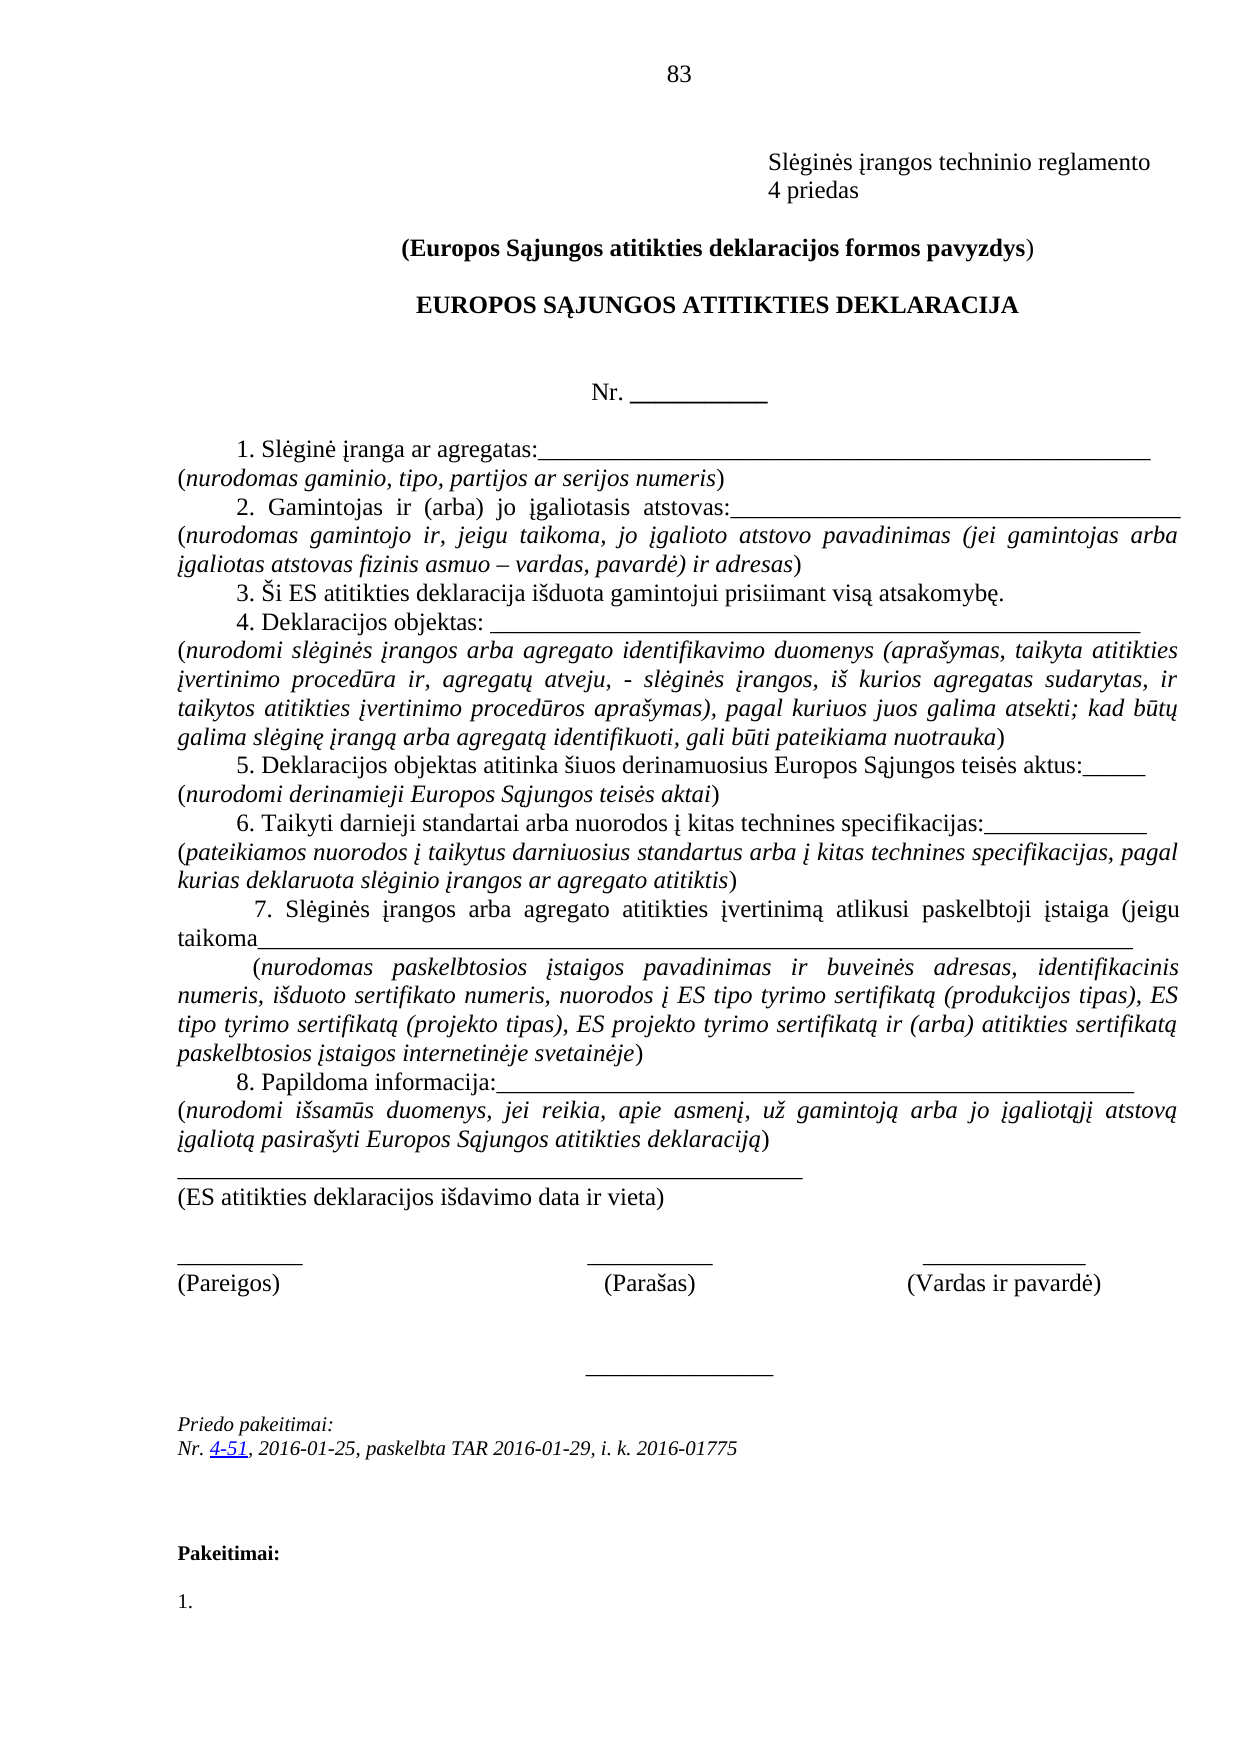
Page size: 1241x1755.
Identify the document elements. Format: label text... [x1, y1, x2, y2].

text __________________________________________________ [177, 1153, 1181, 1182]
text _______________ [177, 1350, 1181, 1378]
text (nurodomas paskelbtosios įstaigos pavadinimas ir buveinės adresas, identifikacinis numeris, išduoto sertifikato numeris, nuorodos į ES tipo tyrimo sertifikatą (produkcijos tipas), ES tipo tyrimo sertifikatą (projekto tipas), ES projekto tyrimo sertifikatą ir (arba) atitikties sertifikatą paskelbtosios įstaigos internetinėje svetainėje) [177, 952, 1181, 1067]
text 1. Slėginė įranga ar agregatas:_________________________________________________ [177, 434, 1181, 463]
text 7. Slėginės įrangos arba agregato atitikties įvertinimą atlikusi paskelbtoji įstaiga (jeigu taikoma______________________________________________________________________ [177, 894, 1181, 952]
text Pakeitimai: [177, 1541, 1181, 1565]
text (nurodomi slėginės įrangos arba agregato identifikavimo duomenys (aprašymas, taikyta atitikties įvertinimo procedūra ir, agregatų atveju, - slėginės įrangos, iš kurios agregatas sudarytas, ir taikytos atitikties įvertinimo procedūros aprašymas), pagal kuriuos juos galima atsekti; kad būtų galima slėginę įrangą arba agregatą identifikuoti, gali būti pateikiama nuotrauka) [177, 636, 1181, 751]
text 5. Deklaracijos objektas atitinka šiuos derinamuosius Europos Sąjungos teisės aktus:_____ (nurodomi derinamieji Europos Sąjungos teisės aktai) [177, 751, 1181, 808]
text (Europos Sąjungos atitikties deklaracijos formos pavyzdys) [177, 233, 1181, 262]
text 6. Taikyti darnieji standartai arba nuorodos į kitas technines specifikacijas:_____________ [177, 808, 1181, 837]
text Nr. ___________ [177, 377, 1181, 406]
text (Pareigos) (Parašas) (Vardas ir pavardė) [177, 1268, 1181, 1297]
text EUROPOS SĄJUNGOS ATITIKTIES DEKLARACIJA [177, 291, 1181, 319]
text Slėginės įrangos techninio reglamento [702, 147, 1181, 176]
text Priedo pakeitimai: [177, 1411, 1181, 1436]
text (ES atitikties deklaracijos išdavimo data ir vieta) [177, 1182, 1181, 1211]
text __________ __________ _____________ [177, 1239, 1181, 1268]
text 1. [177, 1589, 1181, 1613]
text (nurodomas gaminio, tipo, partijos ar serijos numeris) [177, 463, 1181, 492]
text 3. Ši ES atitikties deklaracija išduota gamintojui prisiimant visą atsakomybę. [177, 578, 1181, 607]
text 4. Deklaracijos objektas: ____________________________________________________ [177, 607, 1181, 636]
text (nurodomi išsamūs duomenys, jei reikia, apie asmenį, už gamintoją arba jo įgaliotąjį atstovą įgaliotą pasirašyti Europos Sąjungos atitikties deklaraciją) [177, 1096, 1181, 1153]
text 8. Papildoma informacija:___________________________________________________ [177, 1067, 1181, 1096]
text 4 priedas [177, 176, 1181, 204]
text (pateikiamos nuorodos į taikytus darniuosius standartus arba į kitas technines specifikacijas, pagal kurias deklaruota slėginio įrangos ar agregato atitiktis) [177, 837, 1181, 894]
text 2. Gamintojas ir (arba) jo įgaliotasis atstovas:____________________________________ (nurodomas gamintojo ir, jeigu taikoma, jo įgalioto atstovo pavadinimas (jei gamintojas arba įgaliotas atstovas fizinis asmuo – vardas, pavardė) ir adresas) [177, 492, 1181, 578]
text Nr. 4-51, 2016-01-25, paskelbta TAR 2016-01-29, i. k. 2016-01775 [177, 1436, 1181, 1459]
